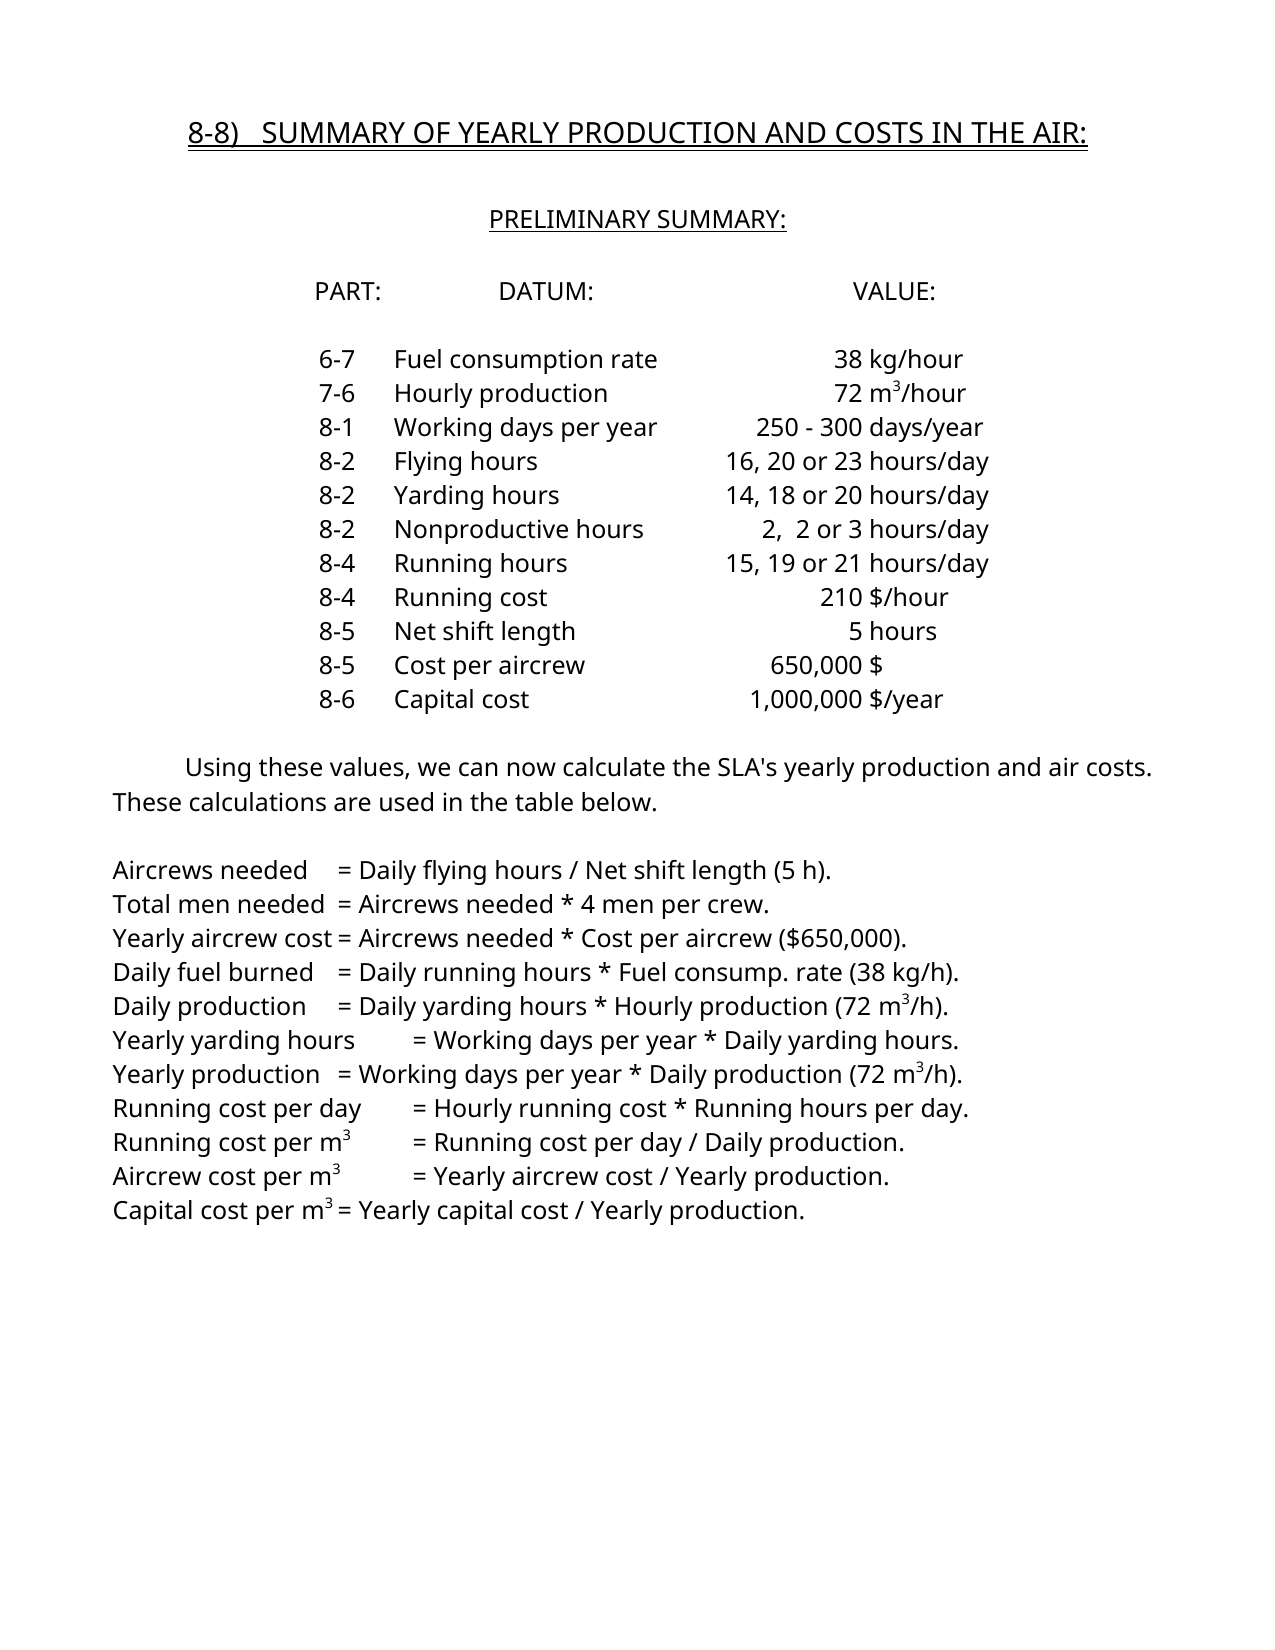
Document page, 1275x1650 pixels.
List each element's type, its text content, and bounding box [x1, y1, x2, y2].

table_cell $ [863, 648, 1162, 682]
table_cell Yarding hours [394, 478, 694, 512]
table_cell Nonproductive hours [394, 512, 694, 546]
table_cell 2, 2 or 3 [694, 512, 862, 546]
text Capital cost per m3 = Yearly capital cost / Yearly production. [112, 1193, 1162, 1227]
table_cell hours/day [863, 546, 1162, 580]
table_cell Cost per aircrew [394, 648, 694, 682]
table_header 6-7 [319, 341, 394, 375]
table_cell 8-2 [319, 478, 394, 512]
table_cell 8-6 [319, 682, 394, 716]
text PART: DATUM: VALUE: [112, 273, 1162, 307]
table_cell 250 - 300 [694, 410, 862, 443]
table_cell $/year [863, 682, 1162, 716]
table_cell 8-4 [319, 546, 394, 580]
table_cell 15, 19 or 21 [694, 546, 862, 580]
text Yearly production = Working days per year * Daily production (72 m3/h). [112, 1057, 1162, 1091]
table_cell Running cost [394, 580, 694, 614]
table_cell 8-5 [319, 648, 394, 682]
table_cell Working days per year [394, 410, 694, 443]
table_header Fuel consumption rate [394, 341, 694, 375]
table_cell Flying hours [394, 444, 694, 478]
table_cell hours/day [863, 512, 1162, 546]
table_cell 8-5 [319, 614, 394, 648]
subtitle PRELIMINARY SUMMARY: [112, 202, 1162, 236]
table_cell 14, 18 or 20 [694, 478, 862, 512]
text Yearly aircrew cost = Aircrews needed * Cost per aircrew ($650,000). [112, 920, 1162, 954]
table_cell $/hour [863, 580, 1162, 614]
text Total men needed = Aircrews needed * 4 men per crew. [112, 886, 1162, 920]
text Aircrew cost per m3 = Yearly aircrew cost / Yearly production. [112, 1159, 1162, 1193]
table_cell hours/day [863, 478, 1162, 512]
table_cell 7-6 [319, 375, 394, 409]
table_header 38 [694, 341, 862, 375]
table_cell days/year [863, 410, 1162, 443]
text Daily fuel burned = Daily running hours * Fuel consump. rate (38 kg/h). [112, 954, 1162, 988]
table_cell Capital cost [394, 682, 694, 716]
text Yearly yarding hours = Working days per year * Daily yarding hours. [112, 1023, 1162, 1057]
table_cell Net shift length [394, 614, 694, 648]
table_cell 8-2 [319, 444, 394, 478]
table_cell 16, 20 or 23 [694, 444, 862, 478]
text Aircrews needed = Daily flying hours / Net shift length (5 h). [112, 852, 1162, 886]
table_cell 8-2 [319, 512, 394, 546]
table_header kg/hour [863, 341, 1162, 375]
table_cell m3/hour [863, 375, 1162, 409]
table_cell 5 [694, 614, 862, 648]
text Daily production = Daily yarding hours * Hourly production (72 m3/h). [112, 988, 1162, 1023]
text Running cost per day = Hourly running cost * Running hours per day. [112, 1091, 1162, 1125]
table_cell Hourly production [394, 375, 694, 409]
table_cell 210 [694, 580, 862, 614]
table_cell 72 [694, 375, 862, 409]
table_cell Running hours [394, 546, 694, 580]
table_cell 8-4 [319, 580, 394, 614]
table_cell 8-1 [319, 410, 394, 443]
table_cell 650,000 [694, 648, 862, 682]
table_cell hours/day [863, 444, 1162, 478]
text Running cost per m3 = Running cost per day / Daily production. [112, 1125, 1162, 1159]
table_cell 1,000,000 [694, 682, 862, 716]
table_cell hours [863, 614, 1162, 648]
text Using these values, we can now calculate the SLA's yearly production and air costs. These calculations are used in the table below. [112, 750, 1162, 818]
subtitle 8-8) SUMMARY OF YEARLY PRODUCTION AND COSTS IN THE AIR: [112, 112, 1162, 152]
